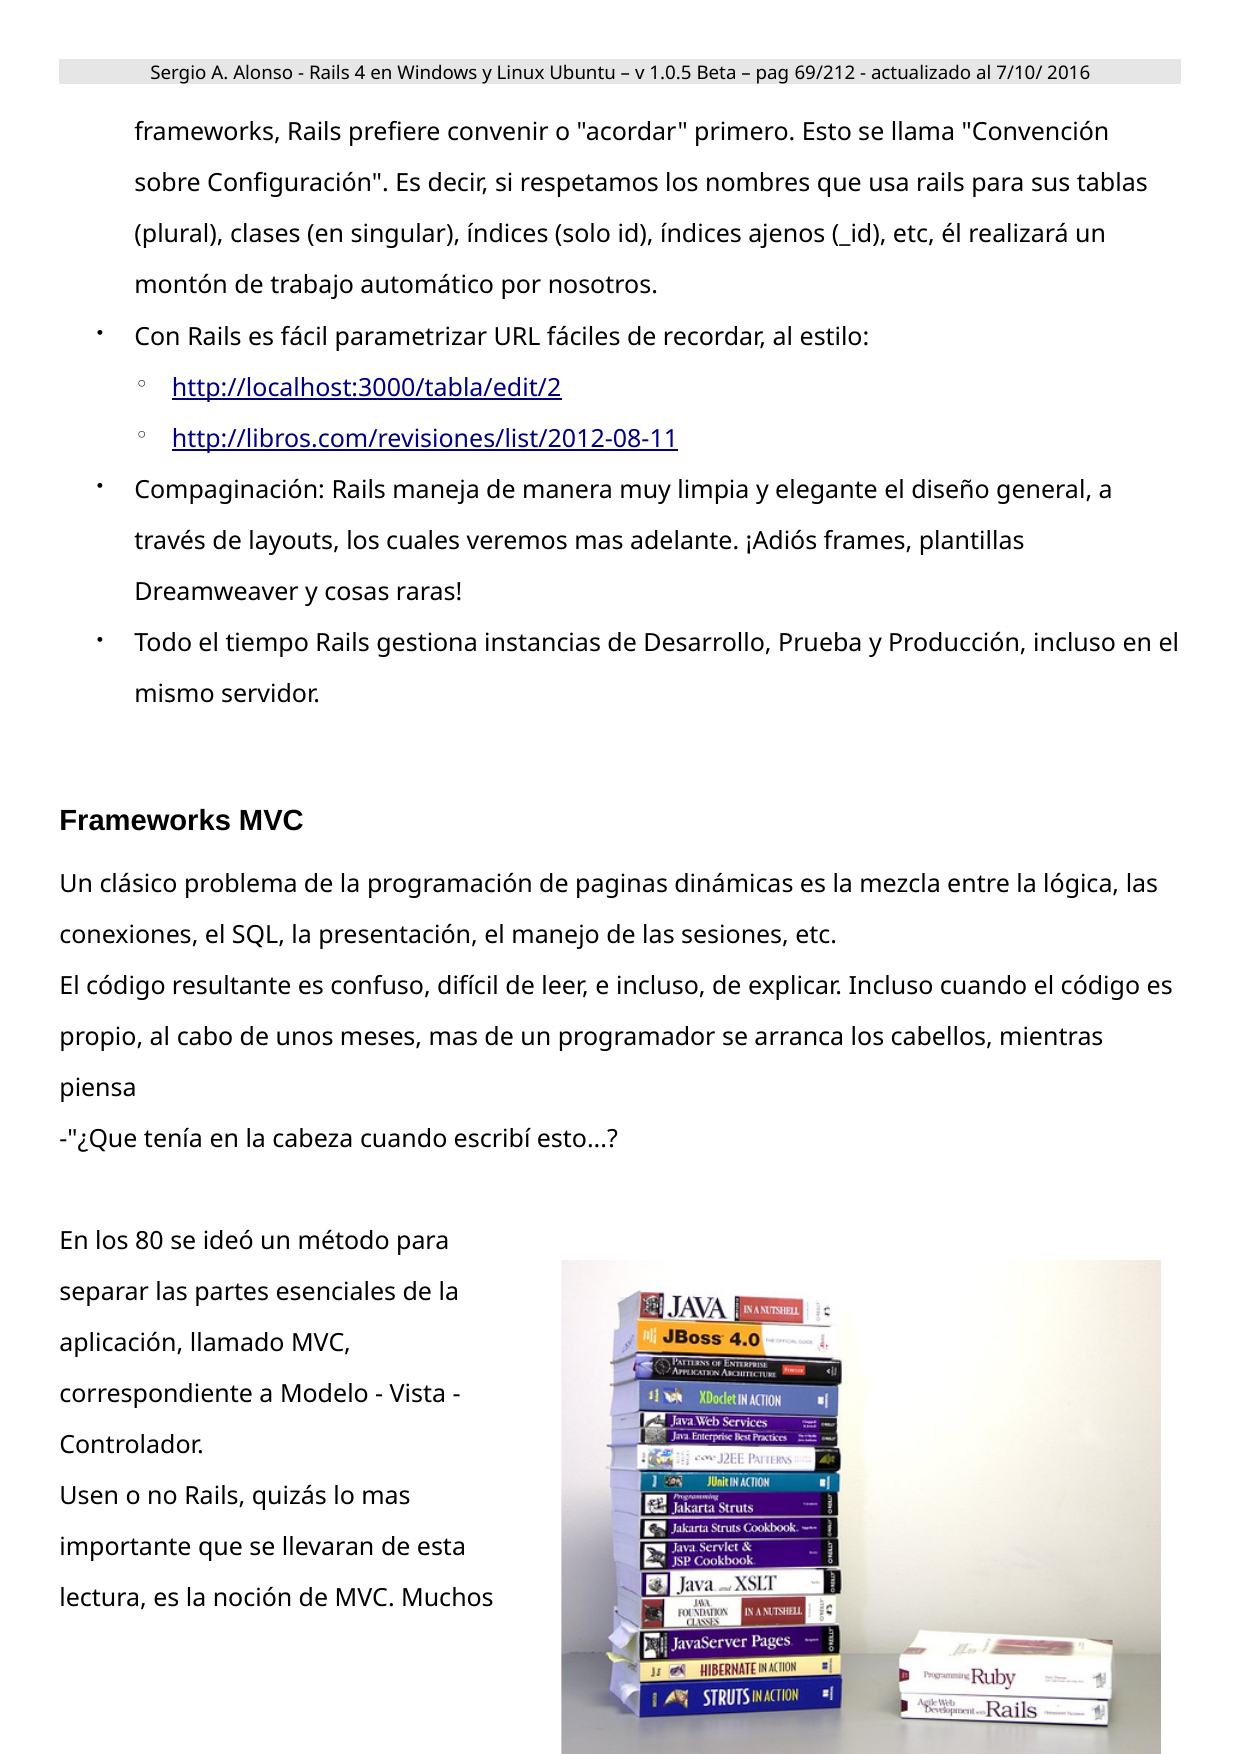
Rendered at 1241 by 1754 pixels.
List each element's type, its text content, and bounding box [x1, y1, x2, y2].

text Un clásico problema de la programación de paginas dinámicas es la mezcla entre la lógica, las conexiones, el SQL, la presentación, el manejo de las sesiones, etc. [59, 865, 1181, 951]
list Todo el tiempo Rails gestiona instancias de Desarrollo, Prueba y Producción, incluso en el mismo servidor. [97, 624, 1181, 709]
text En los 80 se ideó un método para separar las partes esenciales de la aplicación, llamado MVC, correspondiente a Modelo - Vista - Controlador. [59, 1223, 1181, 1461]
list http://localhost:3000/tabla/edit/2 [134, 369, 1181, 403]
list Compaginación: Rails maneja de manera muy limpia y elegante el diseño general, a través de layouts, los cuales veremos mas adelante. ¡Adiós frames, plantillas Dreamweaver y cosas raras! [97, 471, 1181, 607]
text Usen o no Rails, quizás lo mas importante que se llevaran de esta lectura, es la noción de MVC. Muchos [59, 1478, 561, 1614]
list Con Rails es fácil parametrizar URL fáciles de recordar, al estilo: [97, 318, 1181, 352]
text El código resultante es confuso, difícil de leer, e incluso, de explicar. Incluso cuando el código es propio, al cabo de unos meses, mas de un programador se arranca los cabellos, mientras piensa [59, 967, 1181, 1104]
text -"¿Que tenía en la cabeza cuando escribí esto...? [59, 1121, 1181, 1155]
list http://libros.com/revisiones/list/2012-08-11 [134, 420, 1181, 454]
picture [561, 1260, 1161, 1754]
subtitle Frameworks MVC [59, 803, 1181, 836]
list frameworks, Rails prefiere convenir o "acordar" primero. Esto se llama "Convención sobre Configuración". Es decir, si respetamos los nombres que usa rails para sus tablas (plural), clases (en singular), índices (solo id), índices ajenos (_id), etc, él realizará un montón de trabajo automático por nosotros. [97, 114, 1181, 301]
